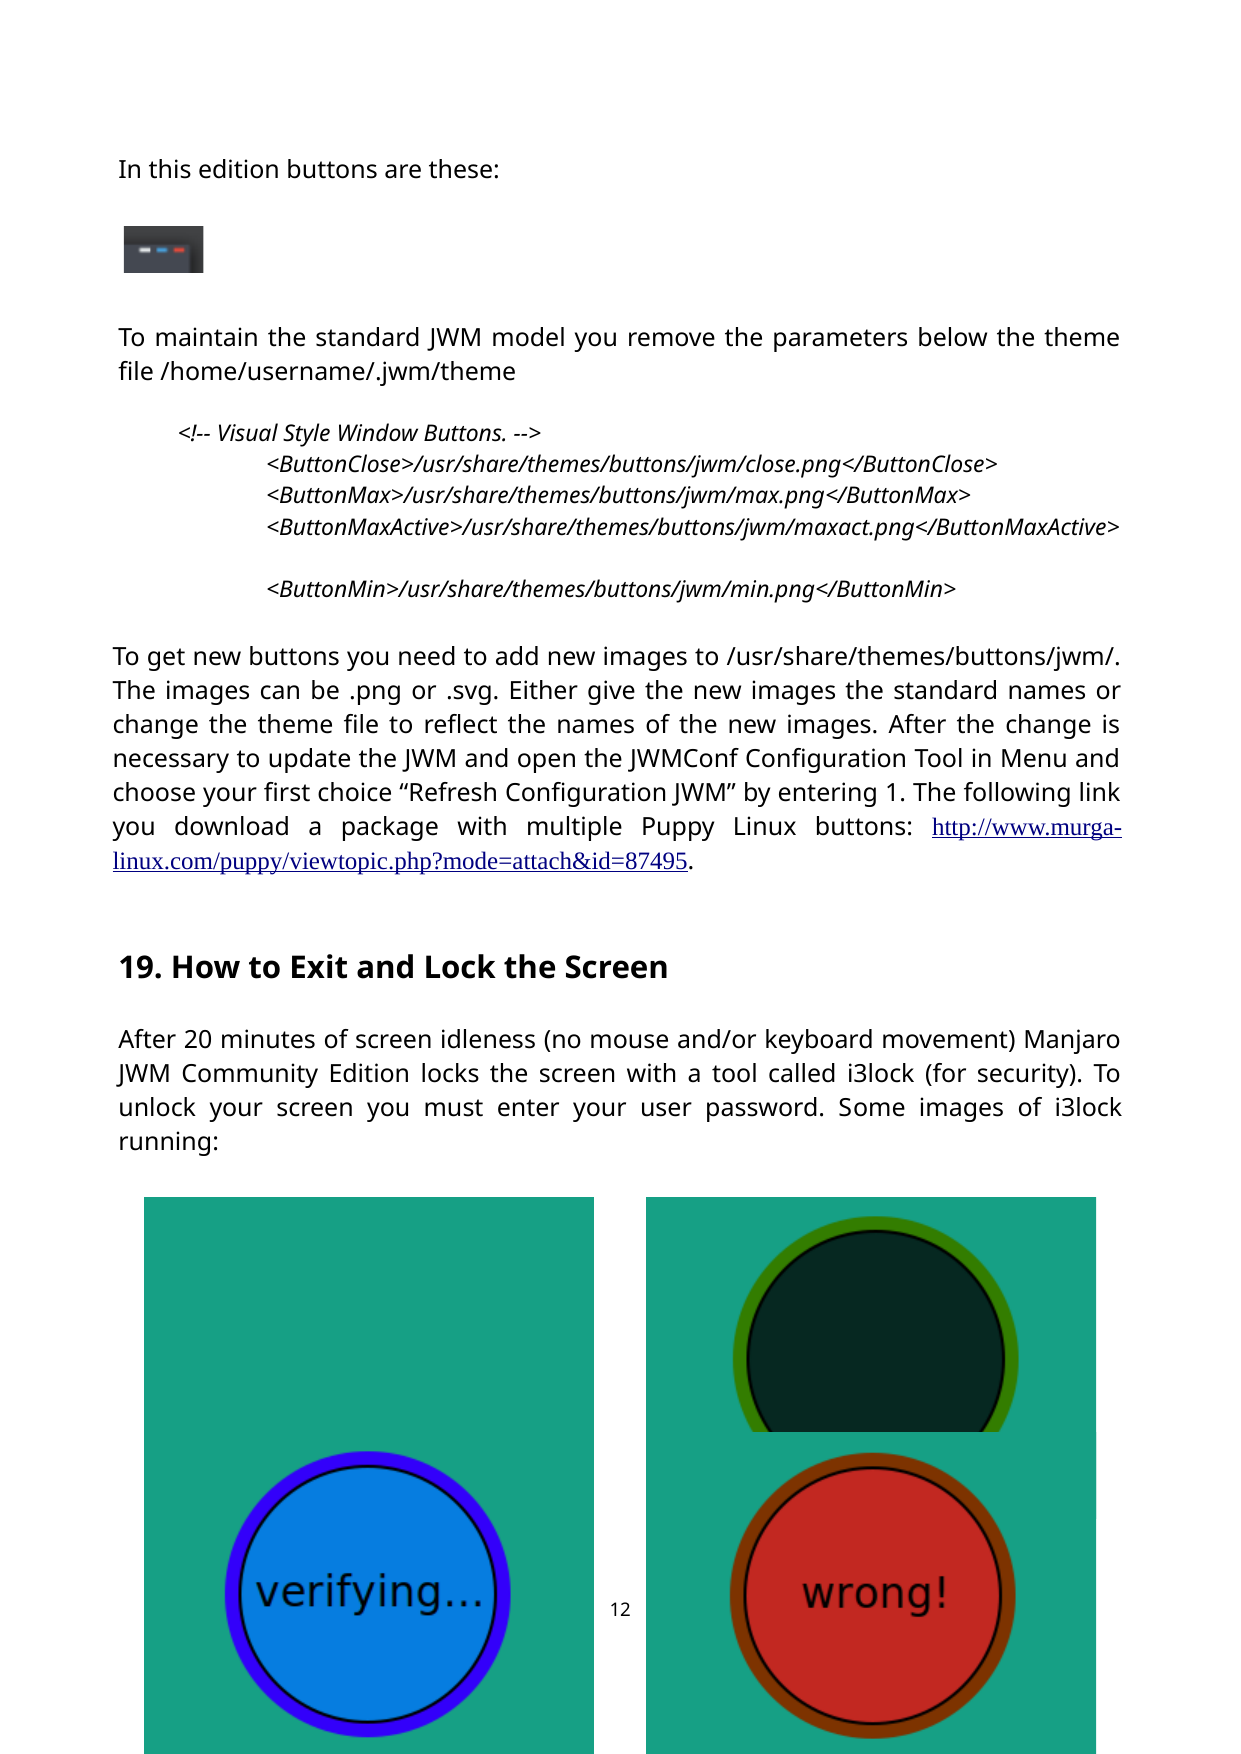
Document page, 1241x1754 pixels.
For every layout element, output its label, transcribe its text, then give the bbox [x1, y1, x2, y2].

text After 20 minutes of screen idleness (no mouse and/or keyboard movement) Manjaro JWM Community Edition locks the screen with a tool called i3lock (for security). To unlock your screen you must enter your user password. Some images of i3lock running: [118, 1021, 1122, 1158]
table_cell [620, 1553, 646, 1564]
table_header [118, 220, 1122, 286]
text <ButtonClose>/usr/share/themes/buttons/jwm/close.png</ButtonClose> <ButtonMax>/usr/share/themes/buttons/jwm/max.png</ButtonMax> <ButtonMaxActive>/usr/share/themes/buttons/jwm/maxact.png</ButtonMaxActive> <ButtonMin>/usr/share/themes/buttons/jwm/min.png</ButtonMin> To get new buttons you need to add new images to /usr/share/themes/buttons/jwm/. The images can be .png or .svg. Either give the new images the standard names or change the theme file to reflect the names of the new images. After the change is necessary to update the JWM and open the JWMConf Configuration Tool in Menu and choose your first choice “Refresh Configuration JWM” by entering 1. The following link you download a package with multiple Puppy Linux buttons: http://www.murga-linux.com/puppy/viewtopic.php?mode=attach&id=87495. [112, 448, 1122, 877]
text <!-- Visual Style Window Buttons. --> [177, 417, 1122, 448]
text To maintain the standard JWM model you remove the parameters below the theme file /home/username/.jwm/theme [118, 320, 1122, 388]
table_header Lock screen [118, 1192, 620, 1553]
picture [646, 1197, 1097, 1754]
picture [144, 1197, 594, 1754]
table_header In process [620, 1192, 1122, 1553]
text In this edition buttons are these: [118, 152, 1122, 186]
picture [123, 226, 204, 273]
subtitle 19. How to Exit and Lock the Screen [118, 945, 1122, 987]
